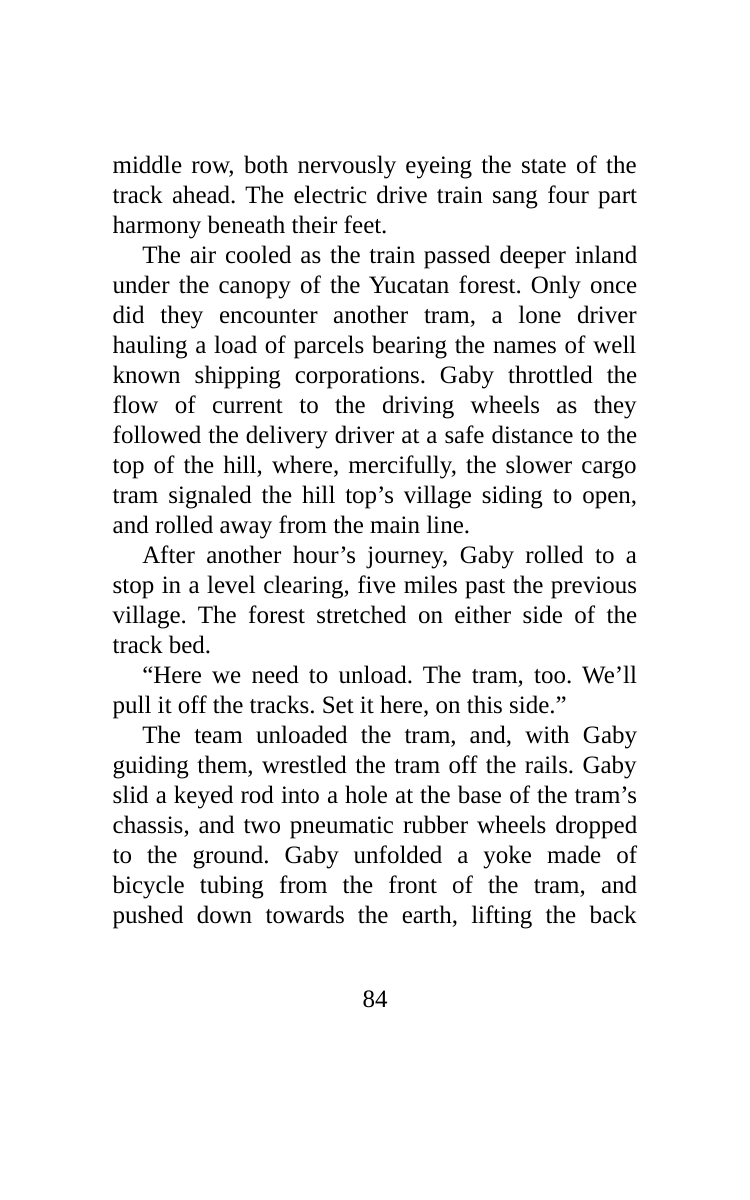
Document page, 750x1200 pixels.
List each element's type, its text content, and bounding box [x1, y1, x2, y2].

text The team unloaded the tram, and, with Gaby guiding them, wrestled the tram off the rails. Gaby slid a keyed rod into a hole at the base of the tram’s chassis, and two pneumatic rubber wheels dropped to the ground. Gaby unfolded a yoke made of bicycle tubing from the front of the tram, and pushed down towards the earth, lifting the back [112, 720, 637, 930]
text middle row, both nervously eyeing the state of the track ahead. The electric drive train sang four part harmony beneath their feet. [112, 150, 637, 240]
text The air cooled as the train passed deeper inland under the canopy of the Yucatan forest. Only once did they encounter another tram, a lone driver hauling a load of parcels bearing the names of well known shipping corporations. Gaby throttled the flow of current to the driving wheels as they followed the delivery driver at a safe distance to the top of the hill, where, mercifully, the slower cargo tram signaled the hill top’s village siding to open, and rolled away from the main line. [112, 240, 637, 540]
text After another hour’s journey, Gaby rolled to a stop in a level clearing, five miles past the previous village. The forest stretched on either side of the track bed. [112, 540, 637, 660]
text “Here we need to unload. The tram, too. We’ll pull it off the tracks. Set it here, on this side.” [112, 660, 637, 720]
